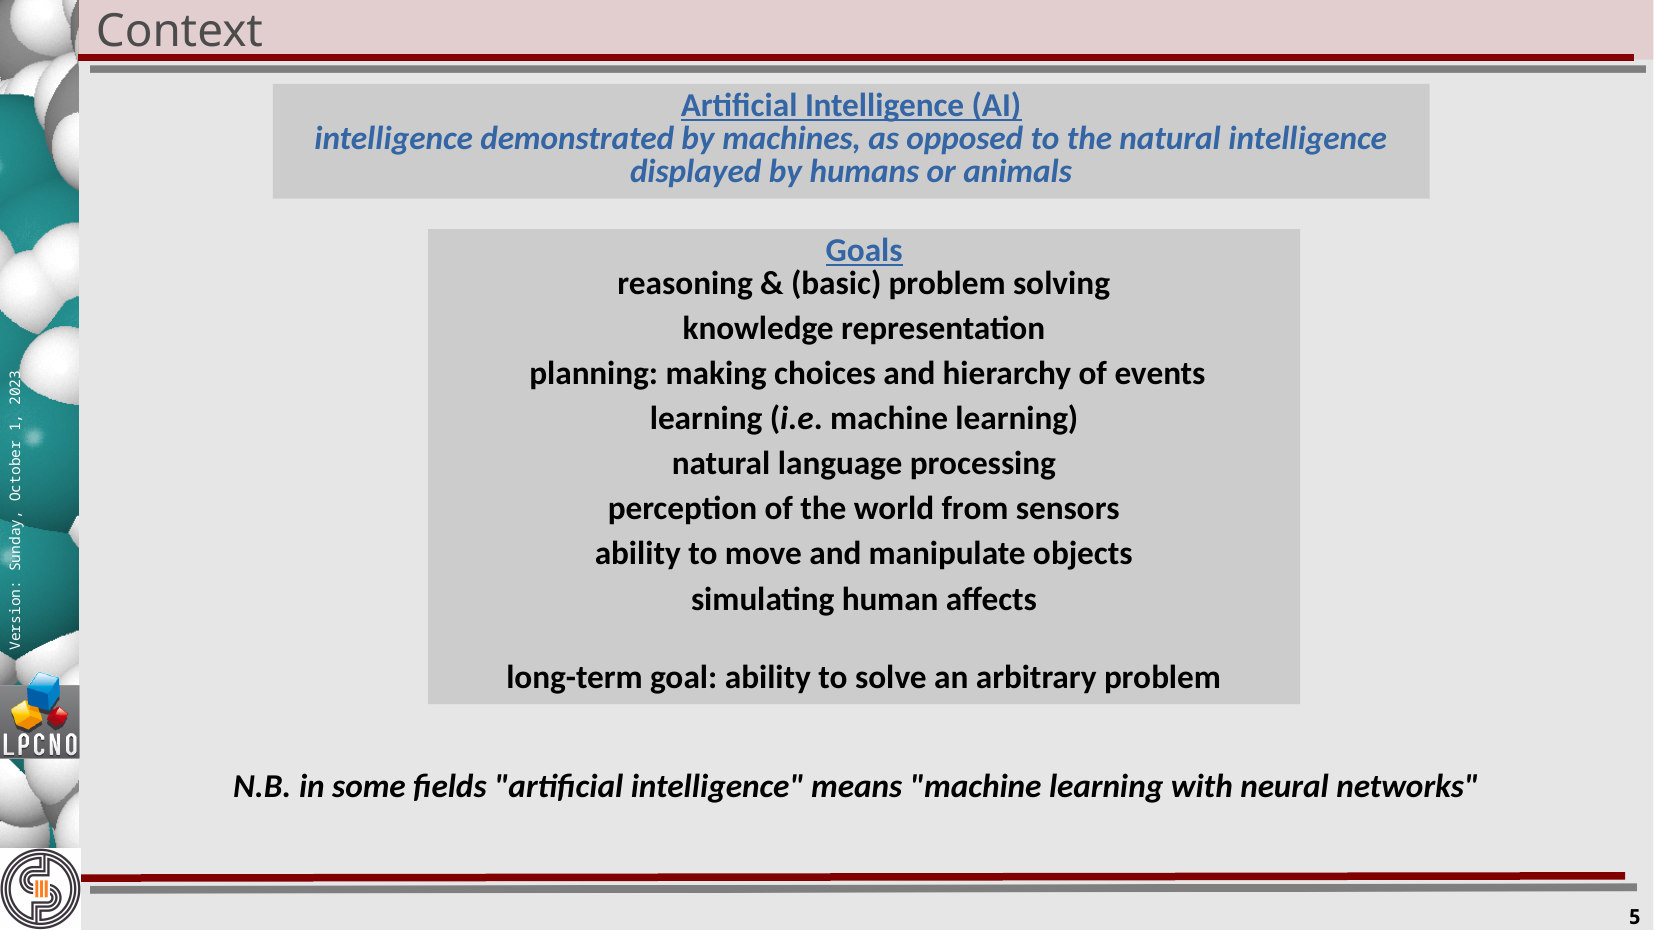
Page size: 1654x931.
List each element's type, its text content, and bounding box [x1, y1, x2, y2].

text_box Goals reasoning & (basic) problem solving knowledge representation planning: making choices and hierarchy of events learning (i.e. machine learning) natural language processing perception of the world from sensors ability to move and manipulate objects simulating human affects long-term goal: ability to solve an arbitrary problem [428, 229, 1301, 705]
text_box Artificial Intelligence (AI) intelligence demonstrated by machines, as opposed to the natural intelligence displayed by humans or animals [272, 83, 1430, 199]
title Context [78, 0, 1654, 58]
picture [0, 0, 81, 930]
text_box N.B. in some fields "artificial intelligence" means "machine learning with neural networks" [160, 765, 1553, 814]
